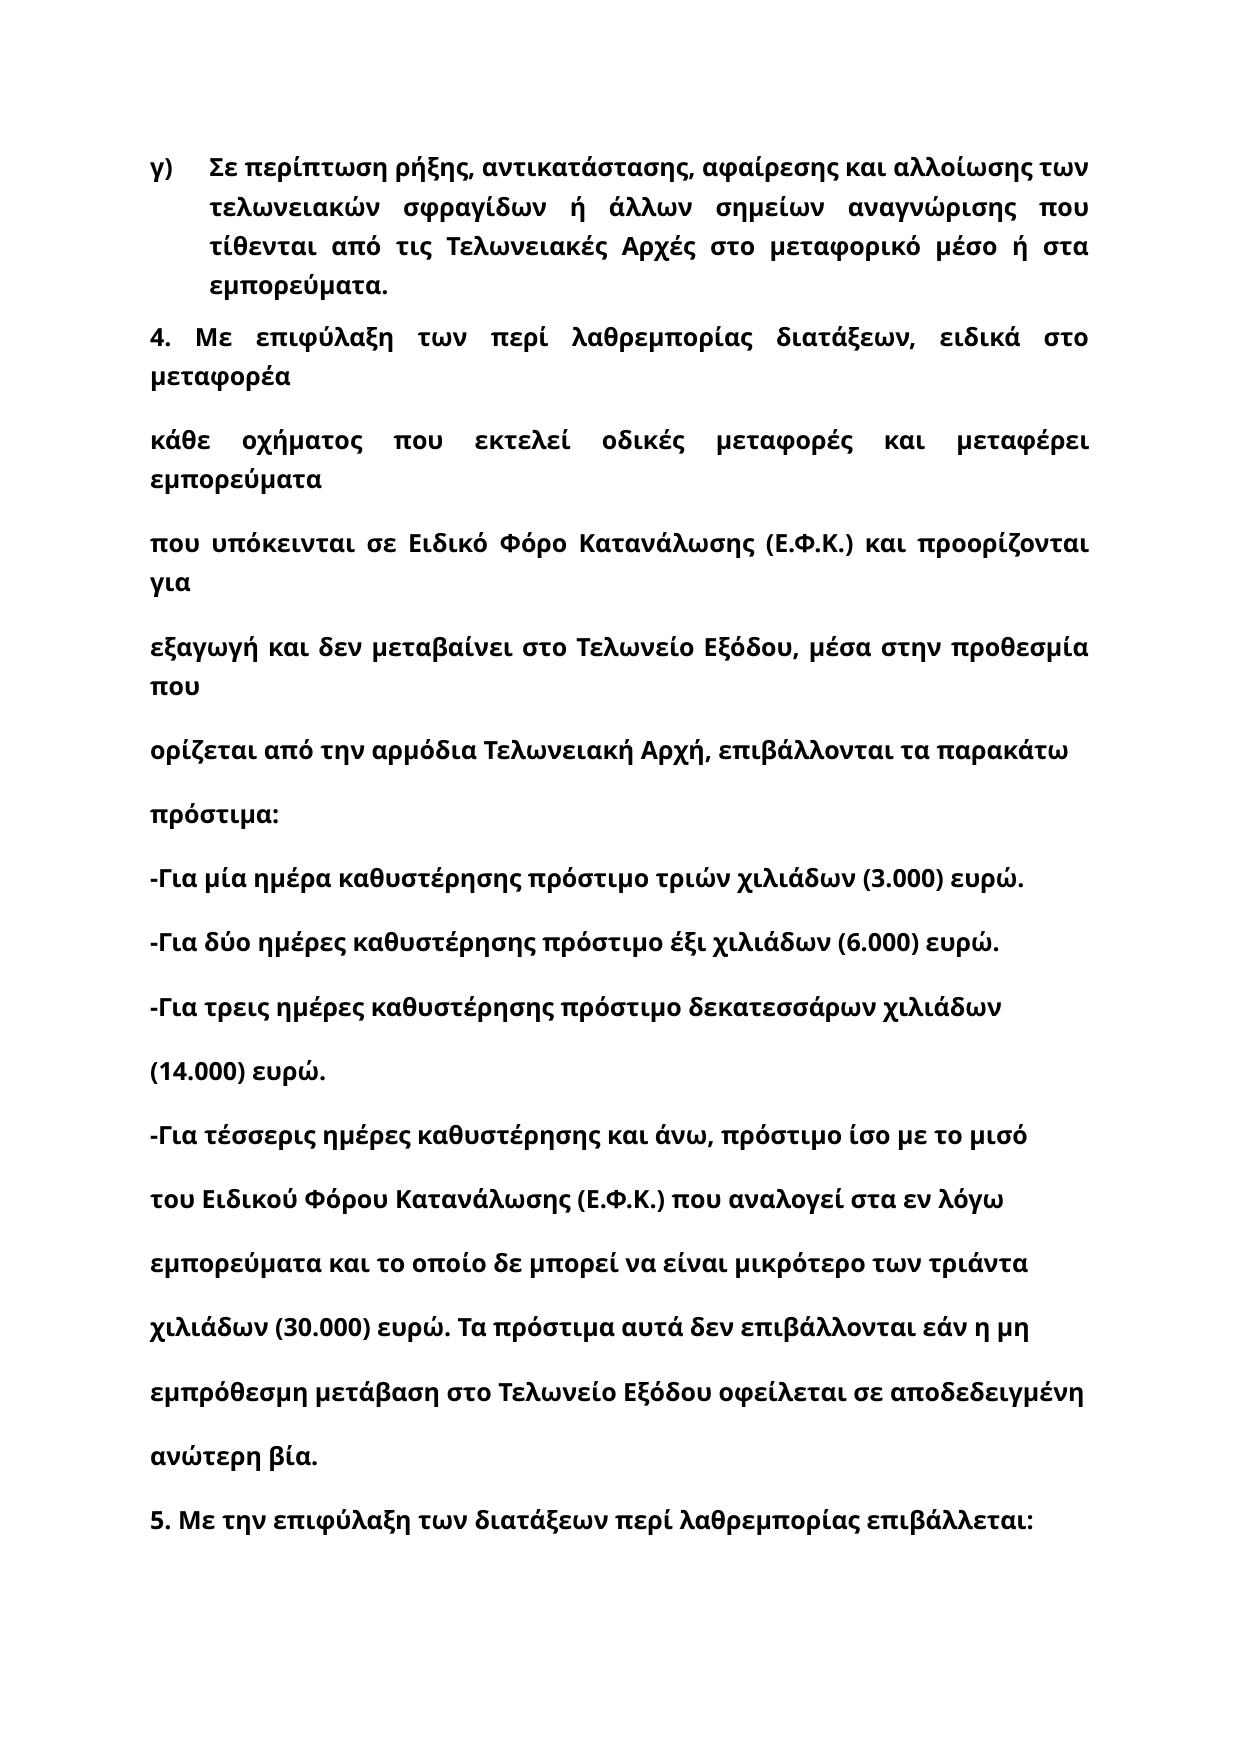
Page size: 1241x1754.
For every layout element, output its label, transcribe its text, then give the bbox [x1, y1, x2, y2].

text που υπόκεινται σε Ειδικό Φόρο Κατανάλωσης (Ε.Φ.Κ.) και προορίζονται για [150, 526, 1090, 599]
text κάθε οχήματος που εκτελεί οδικές μεταφορές και μεταφέρει εμπορεύματα [150, 422, 1090, 496]
text -Για μία ημέρα καθυστέρησης πρόστιμο τριών χιλιάδων (3.000) ευρώ. [150, 861, 1090, 895]
text ορίζεται από την αρμόδια Τελωνειακή Αρχή, επιβάλλονται τα παρακάτω [150, 732, 1090, 767]
text ανώτερη βία. [150, 1438, 1090, 1472]
text -Για δύο ημέρες καθυστέρησης πρόστιμο έξι χιλιάδων (6.000) ευρώ. [150, 925, 1090, 959]
list γ) Σε περίπτωση ρήξης, αντικατάστασης, αφαίρεσης και αλλοίωσης των τελωνειακών σφραγίδων ή άλλων σημείων αναγνώρισης που τίθενται από τις Τελωνειακές Αρχές στο μεταφορικό μέσο ή στα εμπορεύματα. [150, 150, 1090, 302]
text 5. Με την επιφύλαξη των διατάξεων περί λαθρεμπορίας επιβάλλεται: [150, 1502, 1090, 1537]
text 4. Με επιφύλαξη των περί λαθρεμπορίας διατάξεων, ειδικά στο μεταφορέα [150, 319, 1090, 392]
text εμπορεύματα και το οποίο δε μπορεί να είναι μικρότερο των τριάντα [150, 1246, 1090, 1280]
text -Για τρεις ημέρες καθυστέρησης πρόστιμο δεκατεσσάρων χιλιάδων [150, 989, 1090, 1023]
text του Ειδικού Φόρου Κατανάλωσης (Ε.Φ.Κ.) που αναλογεί στα εν λόγω [150, 1182, 1090, 1216]
text εμπρόθεσμη μετάβαση στο Τελωνείο Εξόδου οφείλεται σε αποδεδειγμένη [150, 1374, 1090, 1408]
text πρόστιμα: [150, 797, 1090, 831]
text (14.000) ευρώ. [150, 1053, 1090, 1087]
text εξαγωγή και δεν μεταβαίνει στο Τελωνείο Εξόδου, μέσα στην προθεσμία που [150, 629, 1090, 702]
text χιλιάδων (30.000) ευρώ. Τα πρόστιμα αυτά δεν επιβάλλονται εάν η μη [150, 1310, 1090, 1344]
text -Για τέσσερις ημέρες καθυστέρησης και άνω, πρόστιμο ίσο με το μισό [150, 1117, 1090, 1152]
